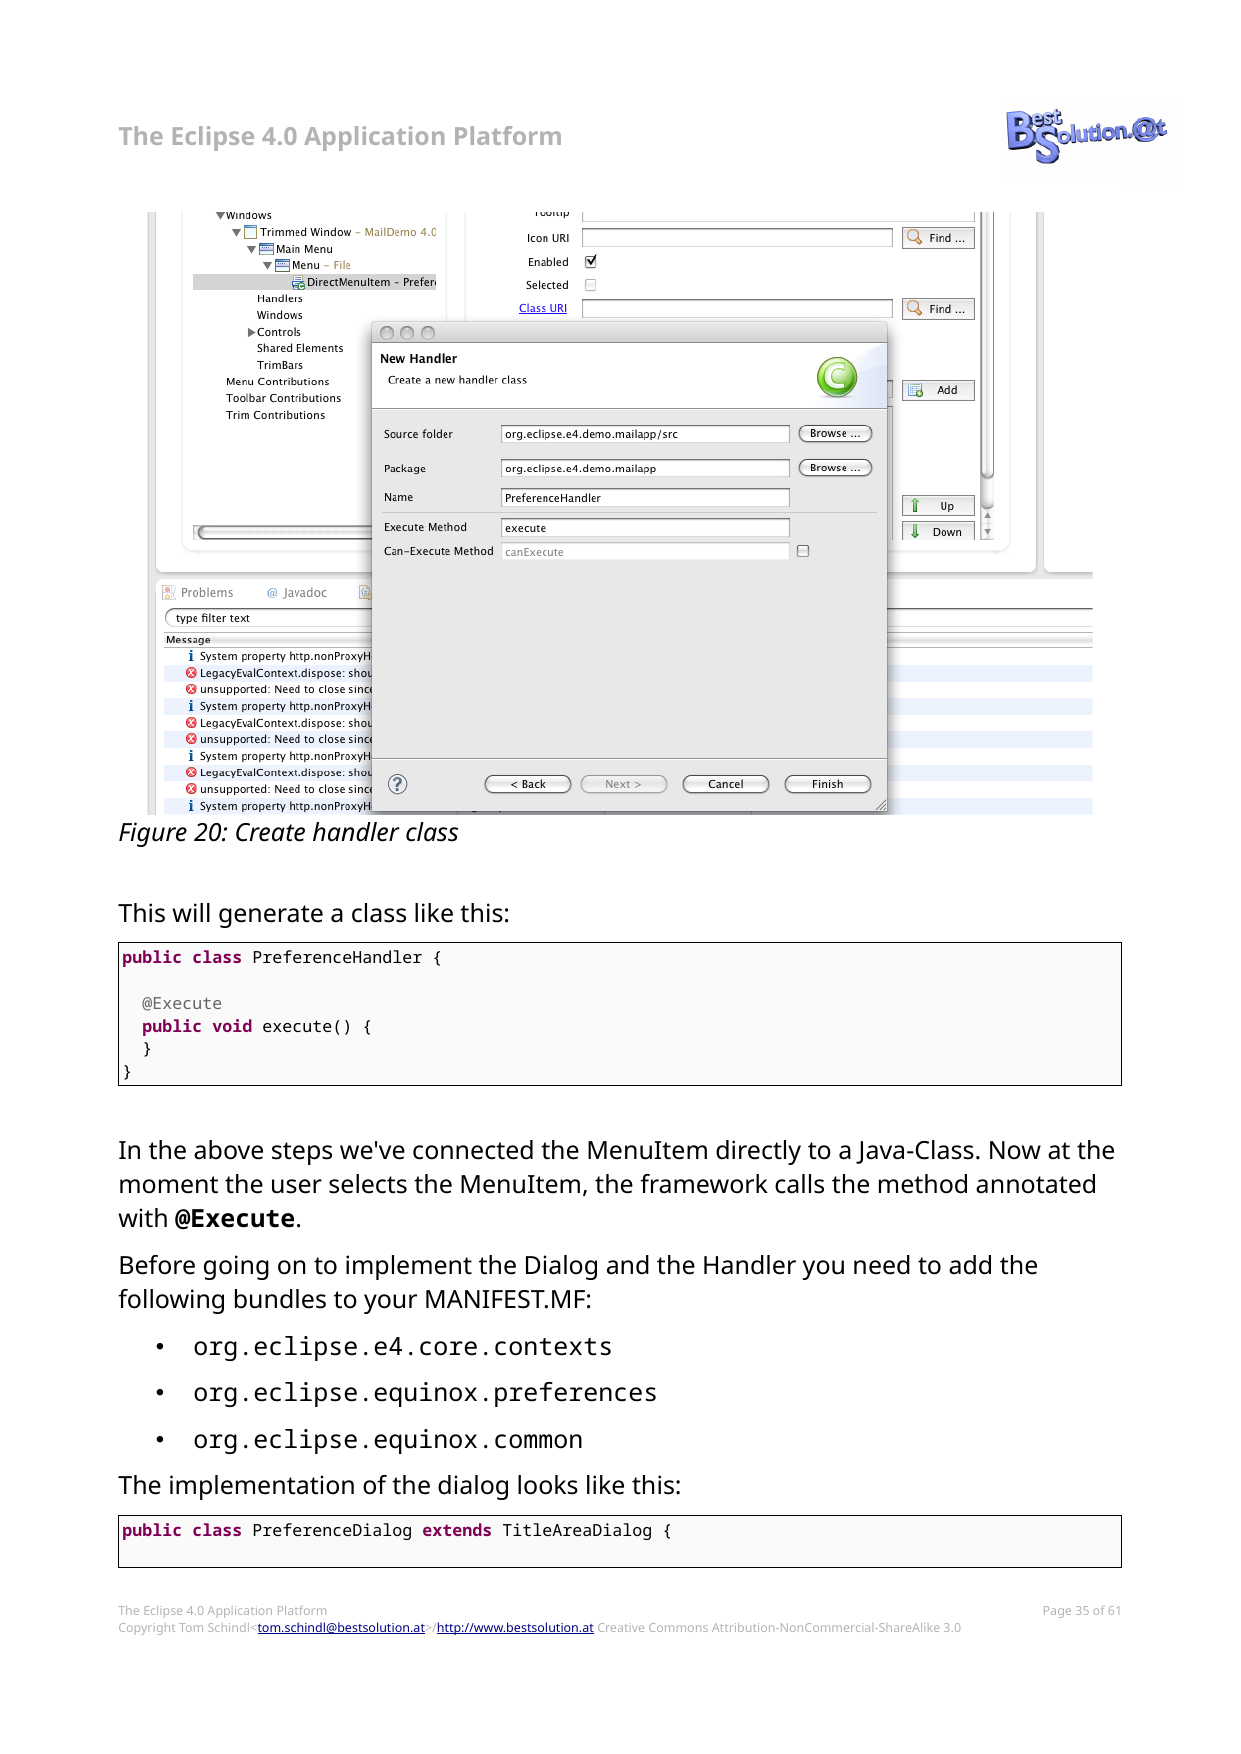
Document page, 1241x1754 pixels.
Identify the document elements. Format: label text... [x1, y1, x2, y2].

text The implementation of the dialog looks like this: [118, 1468, 1122, 1502]
picture [147, 212, 1093, 815]
text public void execute() { [119, 1010, 1121, 1033]
text This will generate a class like this: [118, 896, 1122, 930]
text Before going on to implement the Dialog and the Handler you need to add the following bundles to your MANIFEST.MF: [118, 1248, 1122, 1316]
text Figure 20: Create handler class [118, 194, 1122, 849]
text } [119, 1056, 1121, 1085]
text } [119, 1033, 1121, 1056]
list org.eclipse.equinox.common [156, 1421, 1122, 1455]
picture [1002, 101, 1181, 191]
list org.eclipse.equinox.preferences [156, 1375, 1122, 1409]
text public class PreferenceDialog extends TitleAreaDialog { [119, 1516, 1121, 1537]
text In the above steps we've connected the MenuItem directly to a Java-Class. Now at the moment the user selects the MenuItem, the framework calls the method annotated with @Execute. [118, 1133, 1122, 1235]
text @Execute [119, 988, 1121, 1010]
list org.eclipse.e4.core.contexts [156, 1328, 1122, 1362]
text public class PreferenceHandler { [119, 943, 1121, 965]
